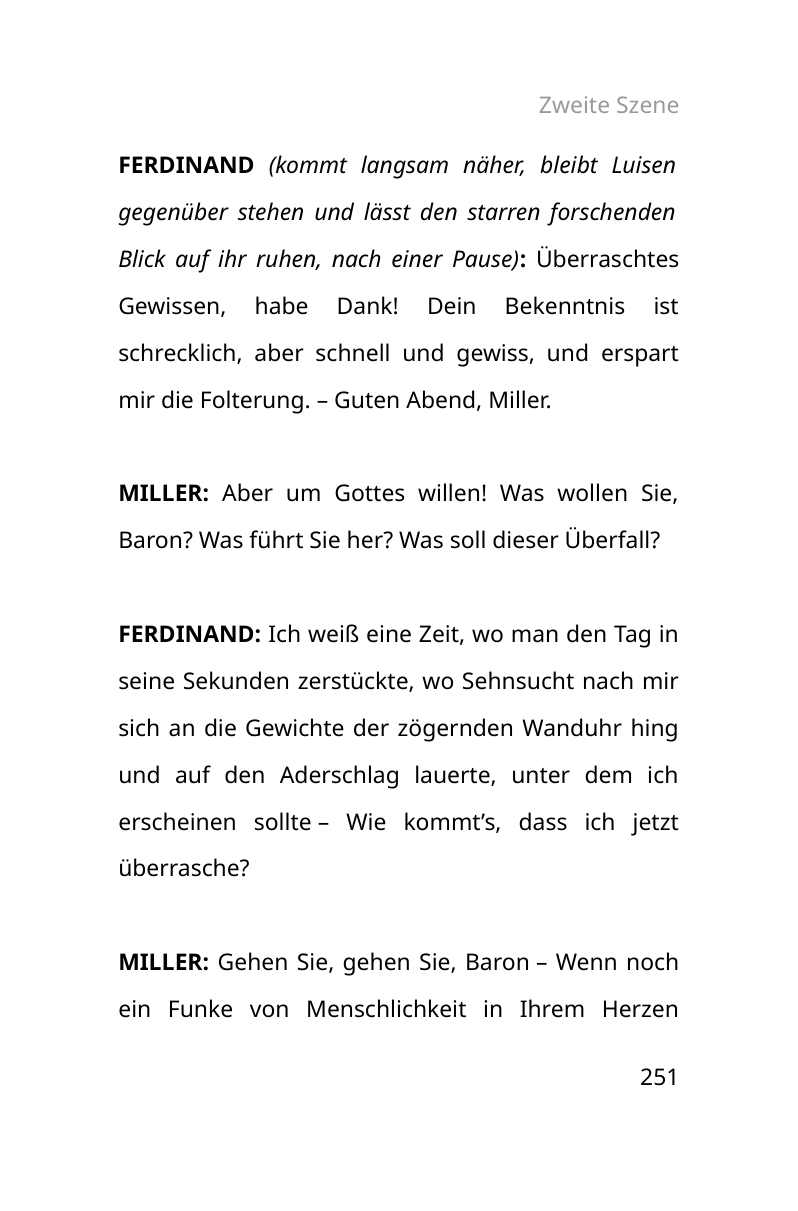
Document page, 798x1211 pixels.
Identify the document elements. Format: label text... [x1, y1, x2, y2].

text FERDINAND: Ich weiß eine Zeit, wo man den Tag in seine Sekunden zerstückte, wo Sehnsucht nach mir sich an die Gewichte der zögernden Wanduhr hing und auf den Aderschlag lauerte, unter dem ich erscheinen sollte – Wie kommt’s, dass ich jetzt überrasche? [118, 583, 679, 884]
text MILLER: Gehen Sie, gehen Sie, Baron – Wenn noch ein Funke von Menschlichkeit in Ihrem Herzen [118, 911, 679, 1024]
text MILLER: Aber um Gottes willen! Was wollen Sie, Baron? Was führt Sie her? Was soll dieser Überfall? [118, 442, 679, 556]
text FERDINAND (kommt langsam näher, bleibt Luisen gegenüber stehen und lässt den starren forschenden Blick auf ihr ruhen, nach einer Pause): Überraschtes Gewissen, habe Dank! Dein Bekenntnis ist schrecklich, aber schnell und gewiss, und erspart mir die Folterung. – Guten Abend, Miller. [118, 149, 679, 415]
